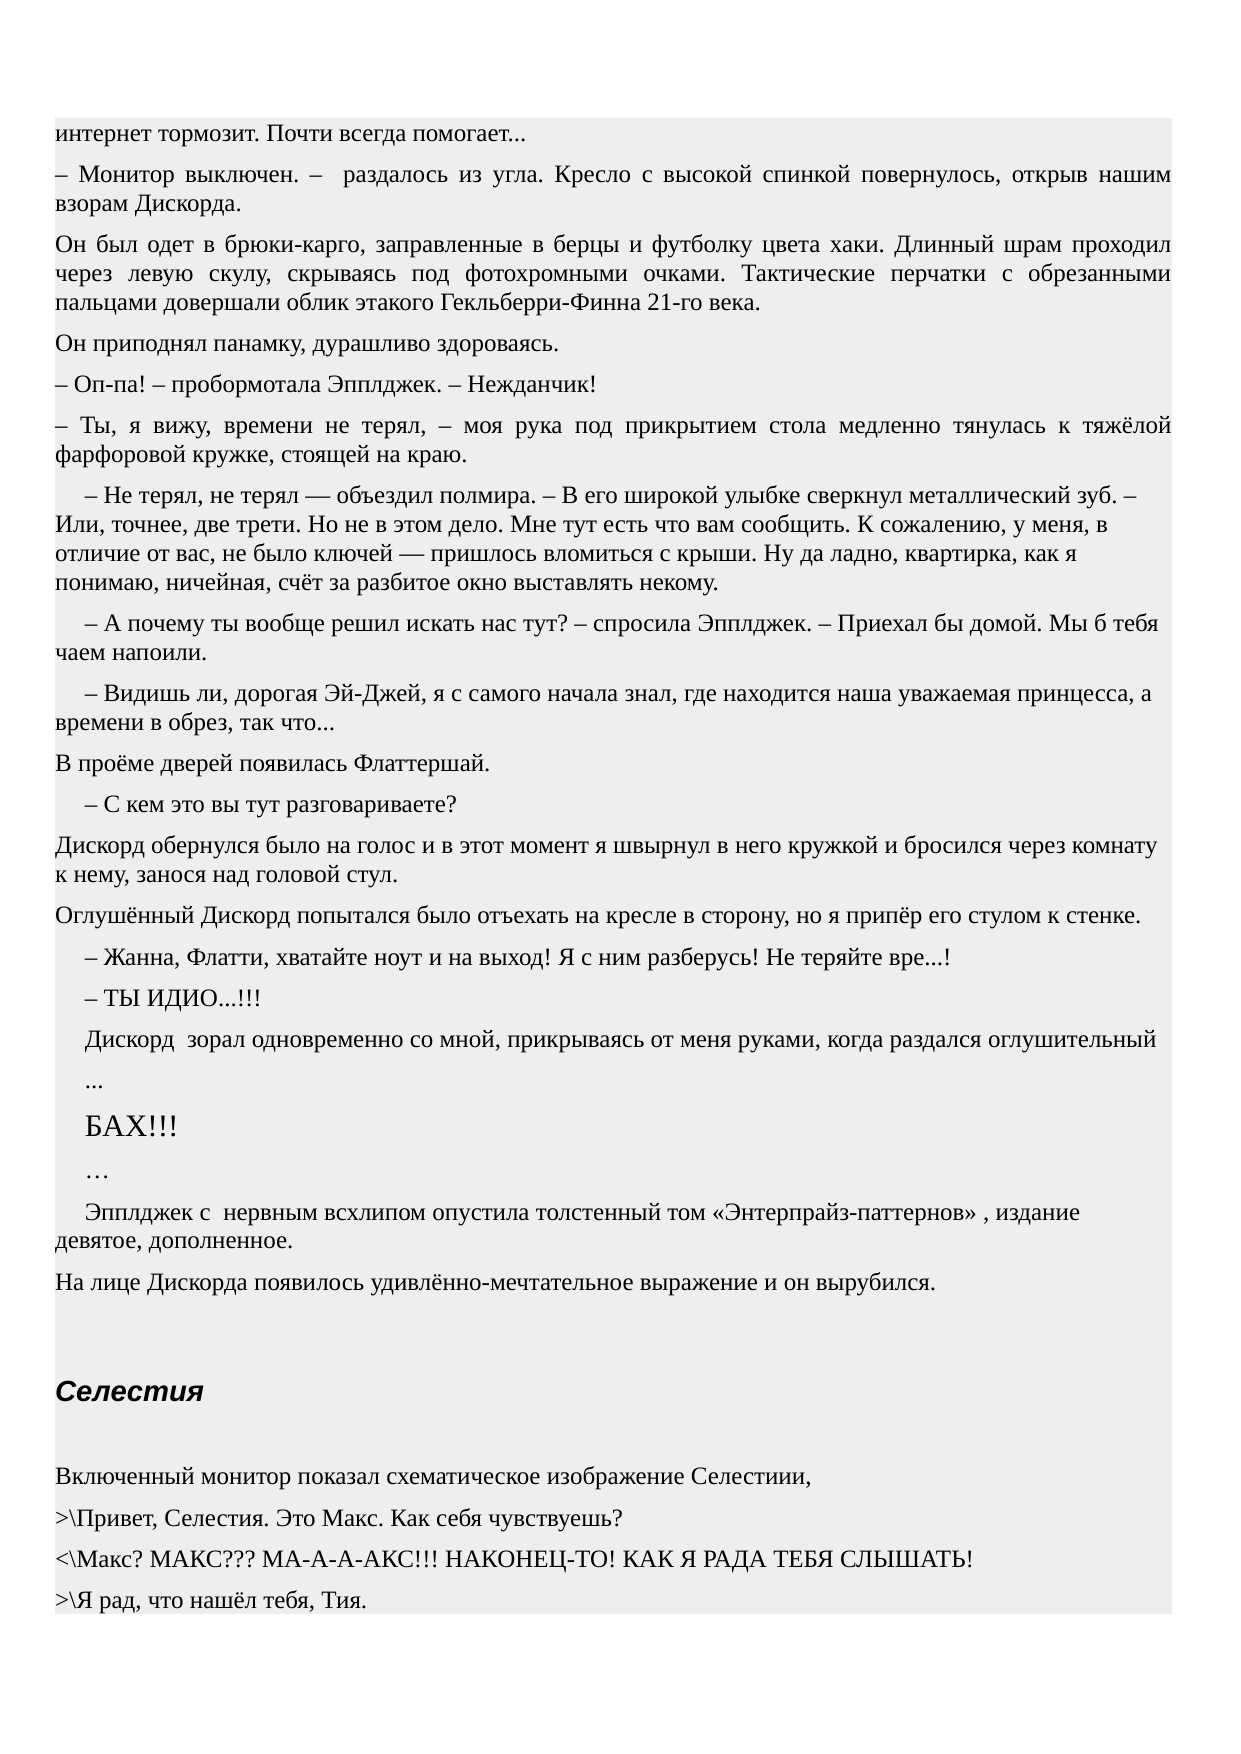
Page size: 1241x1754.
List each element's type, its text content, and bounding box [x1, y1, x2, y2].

text – С кем это вы тут разговариваете? [55, 789, 1172, 818]
text – ТЫ ИДИО...!!! [55, 983, 1172, 1012]
text На лице Дискорда появилось удивлённо-мечтательное выражение и он вырубился. [55, 1267, 1172, 1295]
text БАХ!!! [55, 1107, 1172, 1143]
text … [55, 1155, 1172, 1184]
text Оглушённый Дискорд попытался было отъехать на кресле в сторону, но я припёр его стулом к стенке. [55, 901, 1172, 929]
text – Оп-па! – пробормотала Эпплджек. – Нежданчик! [55, 369, 1172, 398]
text Дискорд зорал одновременно со мной, прикрываясь от меня руками, когда раздался оглушительный [55, 1024, 1172, 1053]
text – Ты, я вижу, времени не терял, – моя рука под прикрытием стола медленно тянулась к тяжёлой фарфоровой кружке, стоящей на краю. [55, 411, 1172, 468]
text интернет тормозит. Почти всегда помогает... [55, 118, 1172, 147]
text Он приподнял панамку, дурашливо здороваясь. [55, 328, 1172, 357]
text <\Макс? МАКС??? МА-А-А-АКС!!! НАКОНЕЦ-ТО! КАК Я РАДА ТЕБЯ СЛЫШАТЬ! [55, 1544, 1172, 1573]
text Эпплджек с нервным всхлипом опустила толстенный том «Энтерпрайз-паттернов» , издание девятое, дополненное. [55, 1197, 1172, 1254]
text Он был одет в брюки-карго, заправленные в берцы и футболку цвета хаки. Длинный шрам проходил через левую скулу, скрываясь под фотохромными очками. Тактические перчатки с обрезанными пальцами довершали облик этакого Гекльберри-Финна 21-го века. [55, 229, 1172, 316]
text – Жанна, Флатти, хватайте ноут и на выход! Я с ним разберусь! Не теряйте вре...! [55, 942, 1172, 971]
text Включенный монитор показал схематическое изображение Селестиии, [55, 1461, 1172, 1490]
text >\Привет, Селестия. Это Макс. Как себя чувствуешь? [55, 1503, 1172, 1531]
list Дискорд обернулся было на голос и в этот момент я швырнул в него кружкой и бросился через комнату к нему, занося над головой стул. [55, 831, 1172, 888]
subtitle Селестия [55, 1374, 1172, 1408]
text – Видишь ли, дорогая Эй-Джей, я с самого начала знал, где находится наша уважаемая принцесса, а времени в обрез, так что... [55, 678, 1172, 736]
text ... [55, 1066, 1172, 1094]
text В проёме дверей появилась Флаттершай. [55, 748, 1172, 777]
text – Не терял, не терял — объездил полмира. – В его широкой улыбке сверкнул металлический зуб. – Или, точнее, две трети. Но не в этом дело. Мне тут есть что вам сообщить. К сожалению, у меня, в отличие от вас, не было ключей — пришлось вломиться с крыши. Ну да ладно, квартирка, как я понимаю, ничейная, счёт за разбитое окно выставлять некому. [55, 481, 1172, 596]
text – А почему ты вообще решил искать нас тут? – спросила Эпплджек. – Приехал бы домой. Мы б тебя чаем напоили. [55, 608, 1172, 666]
text – Монитор выключен. – раздалось из угла. Кресло с высокой спинкой повернулось, открыв нашим взорам Дискорда. [55, 159, 1172, 217]
text >\Я рад, что нашёл тебя, Тия. [55, 1585, 1172, 1614]
